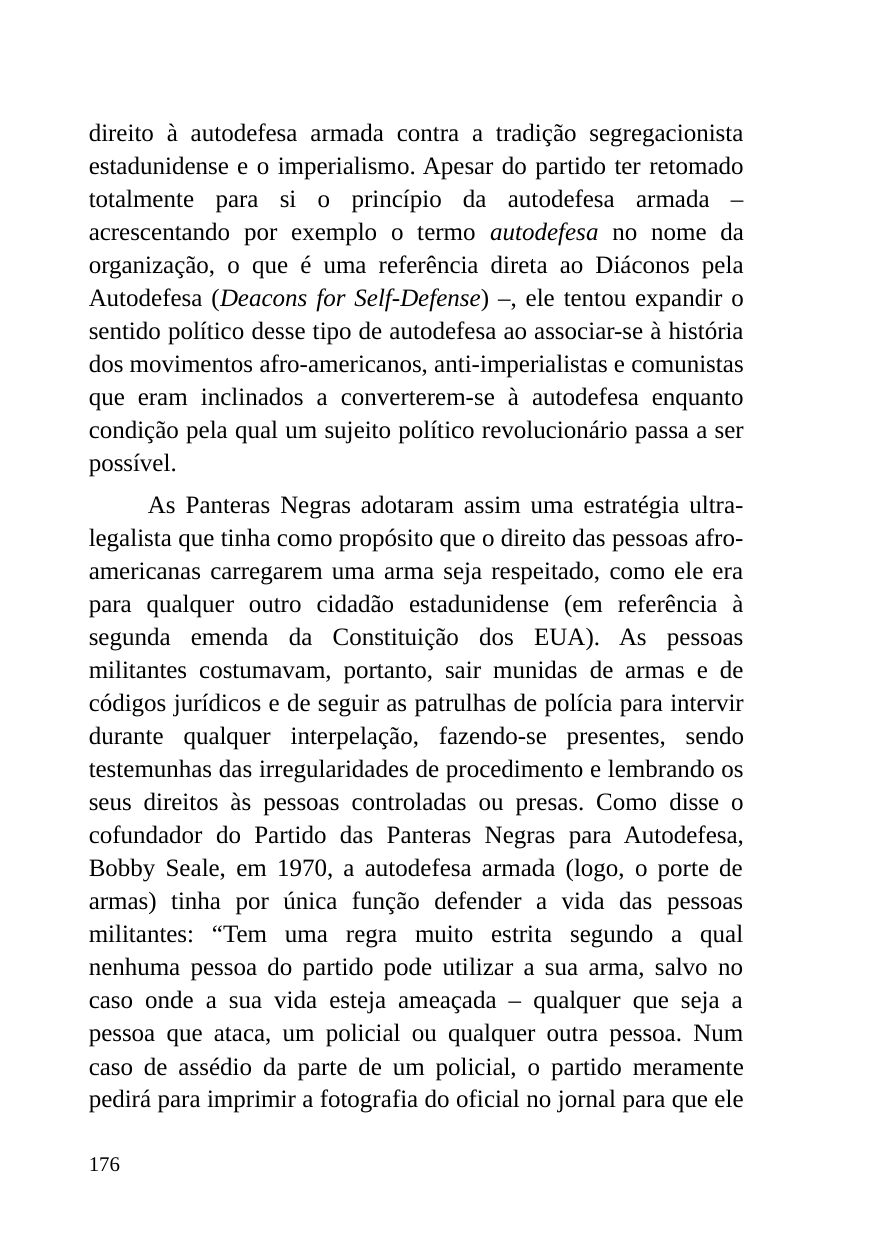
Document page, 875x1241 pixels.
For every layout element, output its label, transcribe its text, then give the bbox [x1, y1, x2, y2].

text As Panteras Negras adotaram assim uma estratégia ultra-legalista que tinha como propósito que o direito das pessoas afro-americanas carregarem uma arma seja respeitado, como ele era para qualquer outro cidadão estadunidense (em referência à segunda emenda da Constituição dos EUA). As pessoas militantes costumavam, portanto, sair munidas de armas e de códigos jurídicos e de seguir as patrulhas de polícia para intervir durante qualquer interpelação, fazendo-se presentes, sendo testemunhas das irregularidades de procedimento e lembrando os seus direitos às pessoas controladas ou presas. Como disse o cofundador do Partido das Panteras Negras para Autodefesa, Bobby Seale, em 1970, a autodefesa armada (logo, o porte de armas) tinha por única função defender a vida das pessoas militantes: “Tem uma regra muito estrita segundo a qual nenhuma pessoa do partido pode utilizar a sua arma, salvo no caso onde a sua vida esteja ameaçada – qualquer que seja a pessoa que ataca, um policial ou qualquer outra pessoa. Num caso de assédio da parte de um policial, o partido meramente pedirá para imprimir a fotografia do oficial no jornal para que ele [88, 490, 744, 1113]
text direito à autodefesa armada contra a tradição segregacionista estadunidense e o imperialismo. Apesar do partido ter retomado totalmente para si o princípio da autodefesa armada – acrescentando por exemplo o termo autodefesa no nome da organização, o que é uma referência direta ao Diáconos pela Autodefesa (Deacons for Self-Defense) –, ele tentou expandir o sentido político desse tipo de autodefesa ao associar-se à história dos movimentos afro-americanos, anti-imperialistas e comunistas que eram inclinados a converterem-se à autodefesa enquanto condição pela qual um sujeito político revolucionário passa a ser possível. [88, 118, 744, 477]
